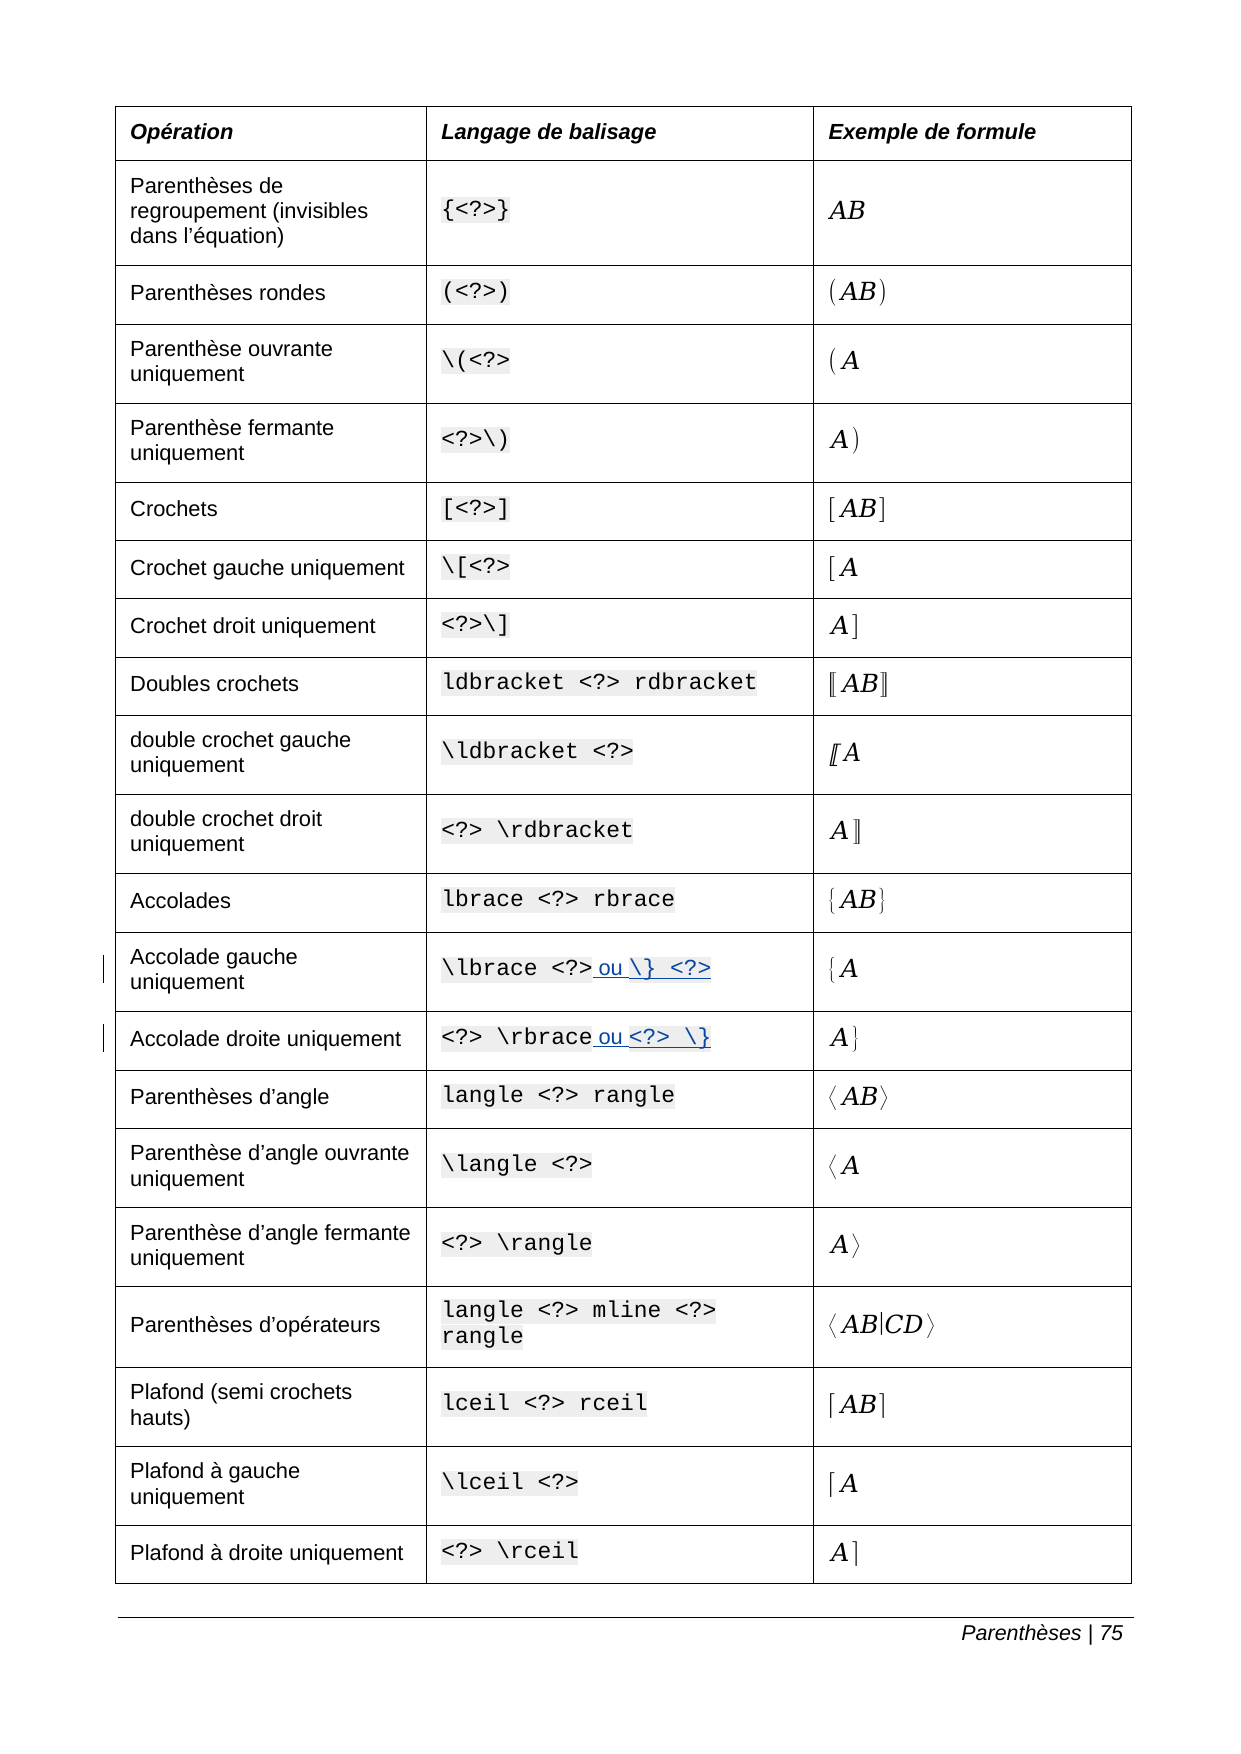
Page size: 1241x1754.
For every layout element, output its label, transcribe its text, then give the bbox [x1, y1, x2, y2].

table_cell langle <?> rangle [427, 1071, 813, 1128]
table_cell Crochet droit uniquement [116, 599, 426, 656]
table_cell [814, 1208, 1131, 1286]
table_header Opération [116, 107, 426, 160]
table_cell [814, 161, 1131, 264]
table_cell Parenthèse d’angle fermante uniquement [116, 1208, 426, 1286]
table_cell Crochets [116, 483, 426, 540]
table_cell [814, 1526, 1131, 1583]
table_cell Plafond à droite uniquement [116, 1526, 426, 1583]
table_cell ldbracket <?> rdbracket [427, 658, 813, 714]
table_cell Plafond à gauche uniquement [116, 1447, 426, 1525]
table_cell Accolade gauche uniquement [116, 933, 426, 1011]
table_cell double crochet gauche uniquement [116, 716, 426, 794]
table_cell Parenthèses d’opérateurs [116, 1287, 426, 1367]
table_cell lceil <?> rceil [427, 1368, 813, 1446]
table_cell <?>\] [427, 599, 813, 656]
table_cell lbrace <?> rbrace [427, 874, 813, 932]
table_cell Parenthèse d’angle ouvrante uniquement [116, 1129, 426, 1207]
table_cell langle <?> mline <?> rangle [427, 1287, 813, 1367]
table_cell \ldbracket <?> [427, 716, 813, 794]
table_cell Accolade droite uniquement [116, 1012, 426, 1069]
table_cell Parenthèses rondes [116, 266, 426, 324]
table_cell <?>\) [427, 404, 813, 482]
table_cell <?> \rbrace ou <?> \} [427, 1012, 813, 1069]
table_cell [814, 266, 1131, 324]
table_header Exemple de formule [814, 107, 1131, 160]
table_header Langage de balisage [427, 107, 813, 160]
table_cell (<?>) [427, 266, 813, 324]
table_cell [814, 658, 1131, 714]
table_cell Crochet gauche uniquement [116, 541, 426, 598]
table_cell [814, 541, 1131, 598]
table_cell <?> \rangle [427, 1208, 813, 1286]
table_cell [814, 874, 1131, 932]
table_cell [814, 599, 1131, 656]
table_cell \lceil <?> [427, 1447, 813, 1525]
table_cell [814, 1012, 1131, 1069]
table_cell [814, 933, 1131, 1011]
table_cell \[<?> [427, 541, 813, 598]
table_cell Doubles crochets [116, 658, 426, 714]
table_cell [814, 483, 1131, 540]
table_cell Plafond (semi crochets hauts) [116, 1368, 426, 1446]
table_cell Parenthèse fermante uniquement [116, 404, 426, 482]
table_cell [814, 1368, 1131, 1446]
table_cell Parenthèse ouvrante uniquement [116, 325, 426, 403]
table_cell \langle <?> [427, 1129, 813, 1207]
table_cell double crochet droit uniquement [116, 795, 426, 873]
table_cell <?> \rceil [427, 1526, 813, 1583]
table_cell \lbrace <?> ou \} <?> [427, 933, 813, 1011]
table_cell <?> \rdbracket [427, 795, 813, 873]
table_cell [814, 1447, 1131, 1525]
table_cell Parenthèses d’angle [116, 1071, 426, 1128]
table_cell {<?>} [427, 161, 813, 264]
table_cell [814, 404, 1131, 482]
table_cell [814, 795, 1131, 873]
table_cell [814, 325, 1131, 403]
table_cell \(<?> [427, 325, 813, 403]
table_cell [<?>] [427, 483, 813, 540]
table_cell Accolades [116, 874, 426, 932]
table_cell [814, 1071, 1131, 1128]
table_cell Parenthèses de regroupement (invisibles dans l’équation) [116, 161, 426, 264]
table_cell [814, 716, 1131, 794]
table_cell [814, 1129, 1131, 1207]
table_cell [814, 1287, 1131, 1367]
